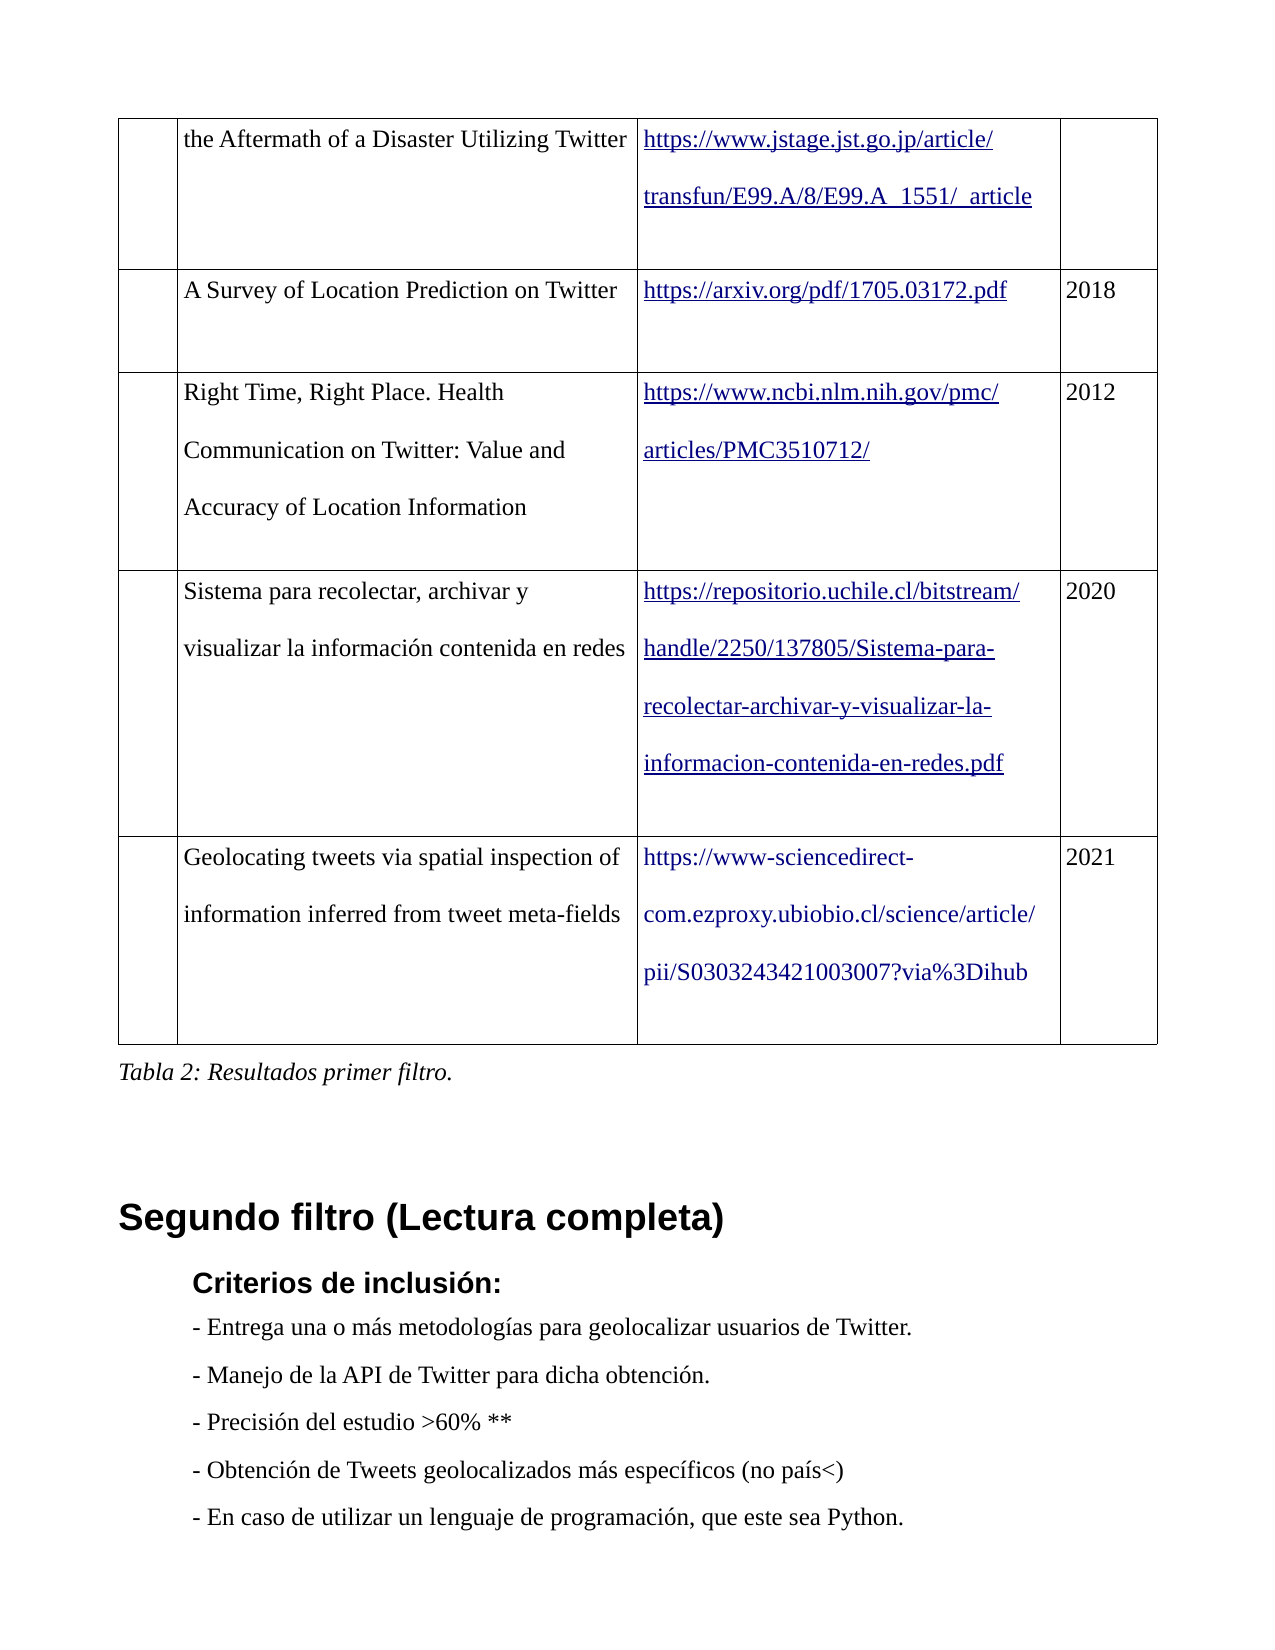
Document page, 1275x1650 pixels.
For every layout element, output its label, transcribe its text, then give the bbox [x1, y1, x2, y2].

table_cell [119, 837, 177, 1044]
table_cell Sistema para recolectar, archivar y visualizar la información contenida en redes [178, 571, 637, 836]
table_cell [119, 119, 177, 269]
table_cell 2018 [1061, 270, 1157, 372]
table_cell https://repositorio.uchile.cl/bitstream/handle/2250/137805/Sistema-para-recolectar-archivar-y-visualizar-la-informacion-contenida-en-redes.pdf [638, 571, 1060, 836]
table_cell 2012 [1061, 373, 1157, 570]
text - Obtención de Tweets geolocalizados más específicos (no país<) [118, 1455, 1157, 1484]
table_cell [119, 571, 177, 836]
subtitle Segundo filtro (Lectura completa) [118, 1195, 1157, 1239]
subtitle Criterios de inclusión: [118, 1266, 1157, 1299]
text - Entrega una o más metodologías para geolocalizar usuarios de Twitter. [118, 1312, 1157, 1341]
table_cell 2021 [1061, 837, 1157, 1044]
table_cell [119, 373, 177, 570]
table_cell https://www.jstage.jst.go.jp/article/transfun/E99.A/8/E99.A_1551/_article [638, 119, 1060, 269]
table_cell https://arxiv.org/pdf/1705.03172.pdf [638, 270, 1060, 372]
text - Precisión del estudio >60% ** [118, 1407, 1157, 1436]
table_cell https://www.ncbi.nlm.nih.gov/pmc/articles/PMC3510712/ [638, 373, 1060, 570]
text Tabla 2: Resultados primer filtro. [118, 1057, 1157, 1086]
table_cell [1061, 119, 1157, 269]
table_cell Geolocating tweets via spatial inspection of information inferred from tweet meta-fields [178, 837, 637, 1044]
table_cell 2020 [1061, 571, 1157, 836]
table_cell https://www-sciencedirect-com.ezproxy.ubiobio.cl/science/article/pii/S0303243421003007?via%3Dihub [638, 837, 1060, 1044]
table_cell the Aftermath of a Disaster Utilizing Twitter [178, 119, 637, 269]
table_cell A Survey of Location Prediction on Twitter [178, 270, 637, 372]
table_cell [119, 270, 177, 372]
table_cell Right Time, Right Place. Health Communication on Twitter: Value and Accuracy of Location Information [178, 373, 637, 570]
text - En caso de utilizar un lenguaje de programación, que este sea Python. [118, 1502, 1157, 1531]
text - Manejo de la API de Twitter para dicha obtención. [118, 1360, 1157, 1388]
